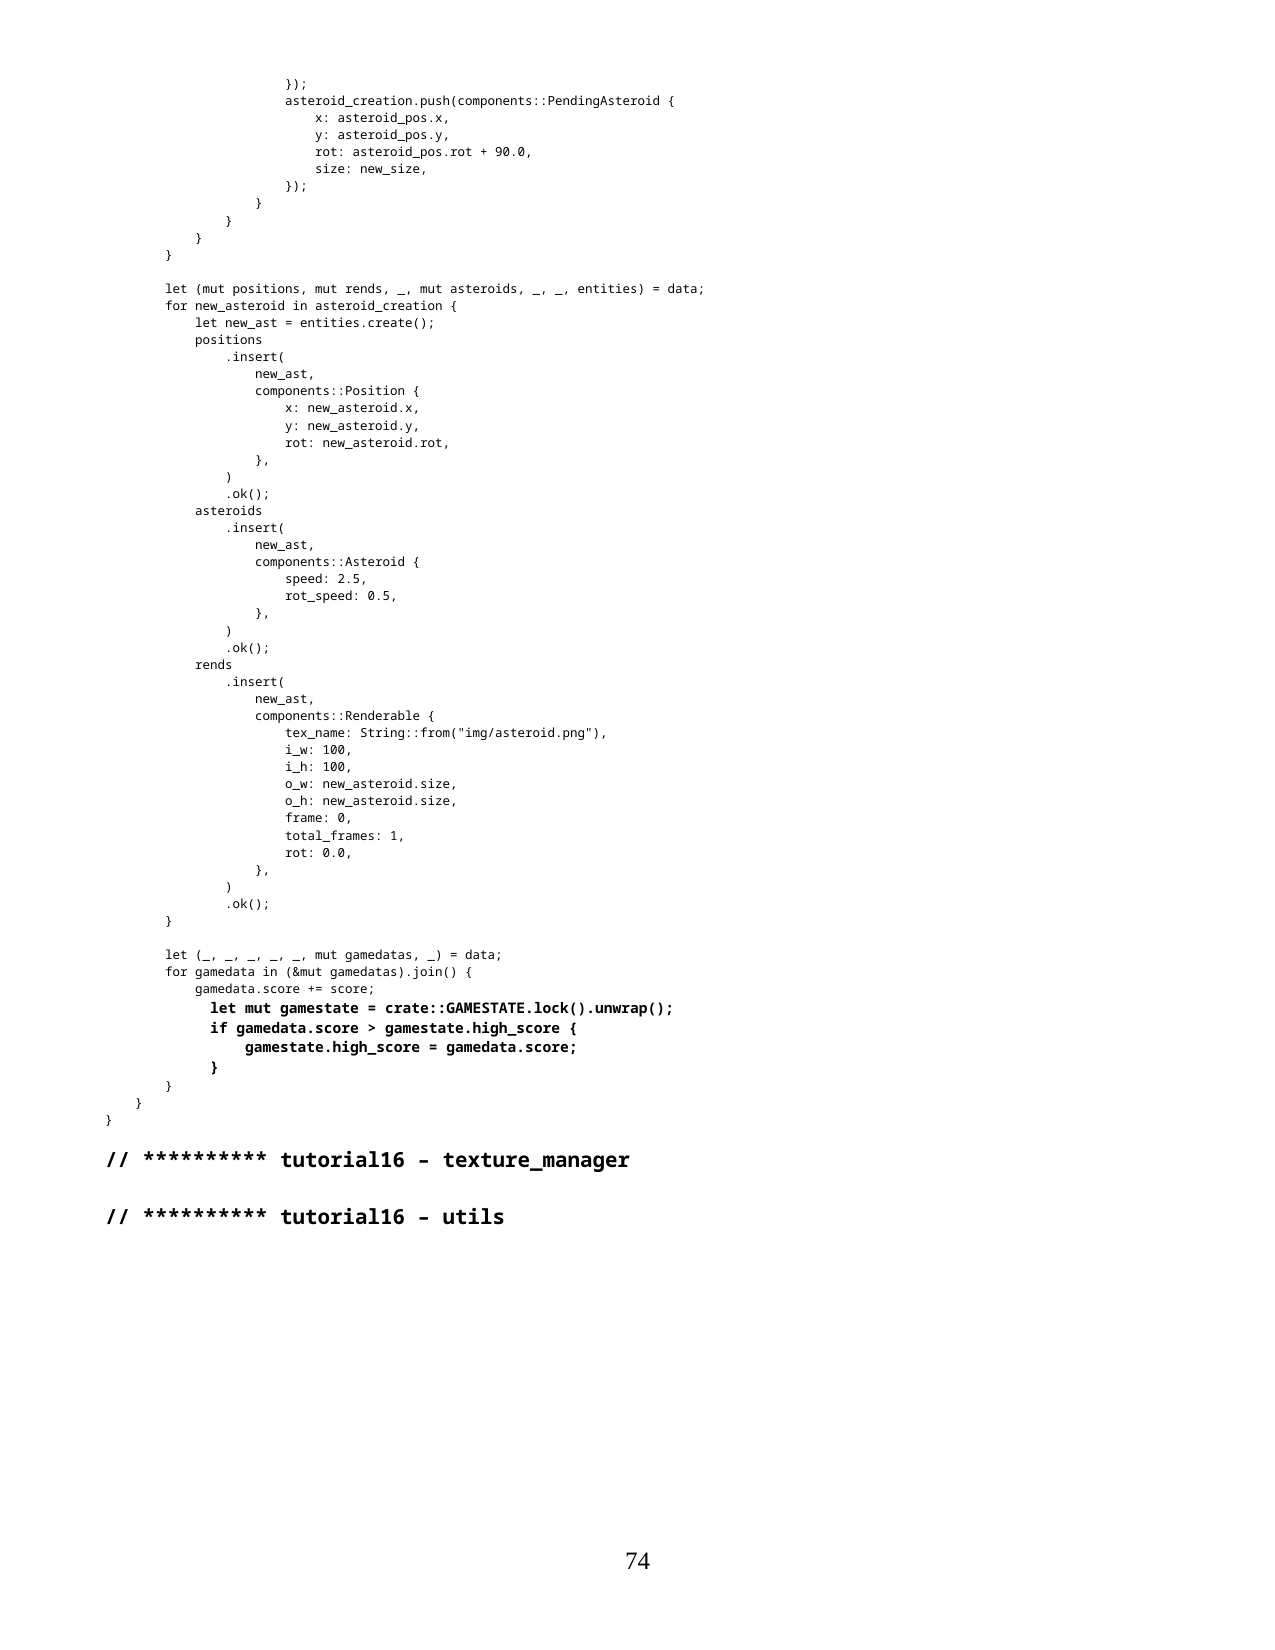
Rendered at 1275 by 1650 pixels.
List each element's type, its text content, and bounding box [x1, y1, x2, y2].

text } [105, 194, 1170, 212]
text ) [105, 468, 1170, 485]
text o_h: new_asteroid.size, [105, 792, 1170, 809]
text i_h: 100, [105, 758, 1170, 775]
text let (mut positions, mut rends, _, mut asteroids, _, _, entities) = data; [105, 280, 1170, 297]
text frame: 0, [105, 809, 1170, 827]
text size: new_size, [105, 160, 1170, 177]
text }, [105, 861, 1170, 878]
text let mut gamestate = crate::GAMESTATE.lock().unwrap(); [105, 997, 1170, 1017]
text }, [105, 451, 1170, 468]
text ) [105, 878, 1170, 895]
text components::Renderable { [105, 707, 1170, 724]
text asteroid_creation.push(components::PendingAsteroid { [105, 92, 1170, 109]
text .ok(); [105, 485, 1170, 502]
text } [105, 1077, 1170, 1094]
text gamestate.high_score = gamedata.score; [105, 1037, 1170, 1057]
text // ********** tutorial16 – texture_manager [105, 1145, 1170, 1174]
text o_w: new_asteroid.size, [105, 775, 1170, 792]
text ) [105, 622, 1170, 639]
text new_ast, [105, 365, 1170, 382]
text new_ast, [105, 690, 1170, 707]
text } [105, 246, 1170, 263]
text rends [105, 656, 1170, 673]
text }); [105, 75, 1170, 92]
text gamedata.score += score; [105, 980, 1170, 997]
text .insert( [105, 673, 1170, 690]
text } [105, 212, 1170, 229]
text let new_ast = entities.create(); [105, 314, 1170, 331]
text let (_, _, _, _, _, mut gamedatas, _) = data; [105, 946, 1170, 963]
text asteroids [105, 502, 1170, 519]
text } [105, 1111, 1170, 1128]
text y: asteroid_pos.y, [105, 126, 1170, 143]
text components::Position { [105, 382, 1170, 399]
text }, [105, 604, 1170, 622]
text rot: new_asteroid.rot, [105, 434, 1170, 451]
text .insert( [105, 519, 1170, 536]
text total_frames: 1, [105, 827, 1170, 844]
text } [105, 1094, 1170, 1111]
text new_ast, [105, 536, 1170, 553]
text } [105, 1057, 1170, 1077]
text .ok(); [105, 639, 1170, 656]
text }); [105, 177, 1170, 194]
text i_w: 100, [105, 741, 1170, 758]
text speed: 2.5, [105, 570, 1170, 587]
text } [105, 912, 1170, 929]
text // ********** tutorial16 – utils [105, 1202, 1170, 1231]
text } [105, 229, 1170, 246]
text rot_speed: 0.5, [105, 587, 1170, 604]
text x: asteroid_pos.x, [105, 109, 1170, 126]
text .ok(); [105, 895, 1170, 912]
text tex_name: String::from("img/asteroid.png"), [105, 724, 1170, 741]
text rot: 0.0, [105, 844, 1170, 861]
text .insert( [105, 348, 1170, 365]
text components::Asteroid { [105, 553, 1170, 570]
text rot: asteroid_pos.rot + 90.0, [105, 143, 1170, 160]
text x: new_asteroid.x, [105, 399, 1170, 417]
text for gamedata in (&mut gamedatas).join() { [105, 963, 1170, 980]
text if gamedata.score > gamestate.high_score { [105, 1017, 1170, 1037]
text y: new_asteroid.y, [105, 417, 1170, 434]
text for new_asteroid in asteroid_creation { [105, 297, 1170, 314]
text positions [105, 331, 1170, 348]
